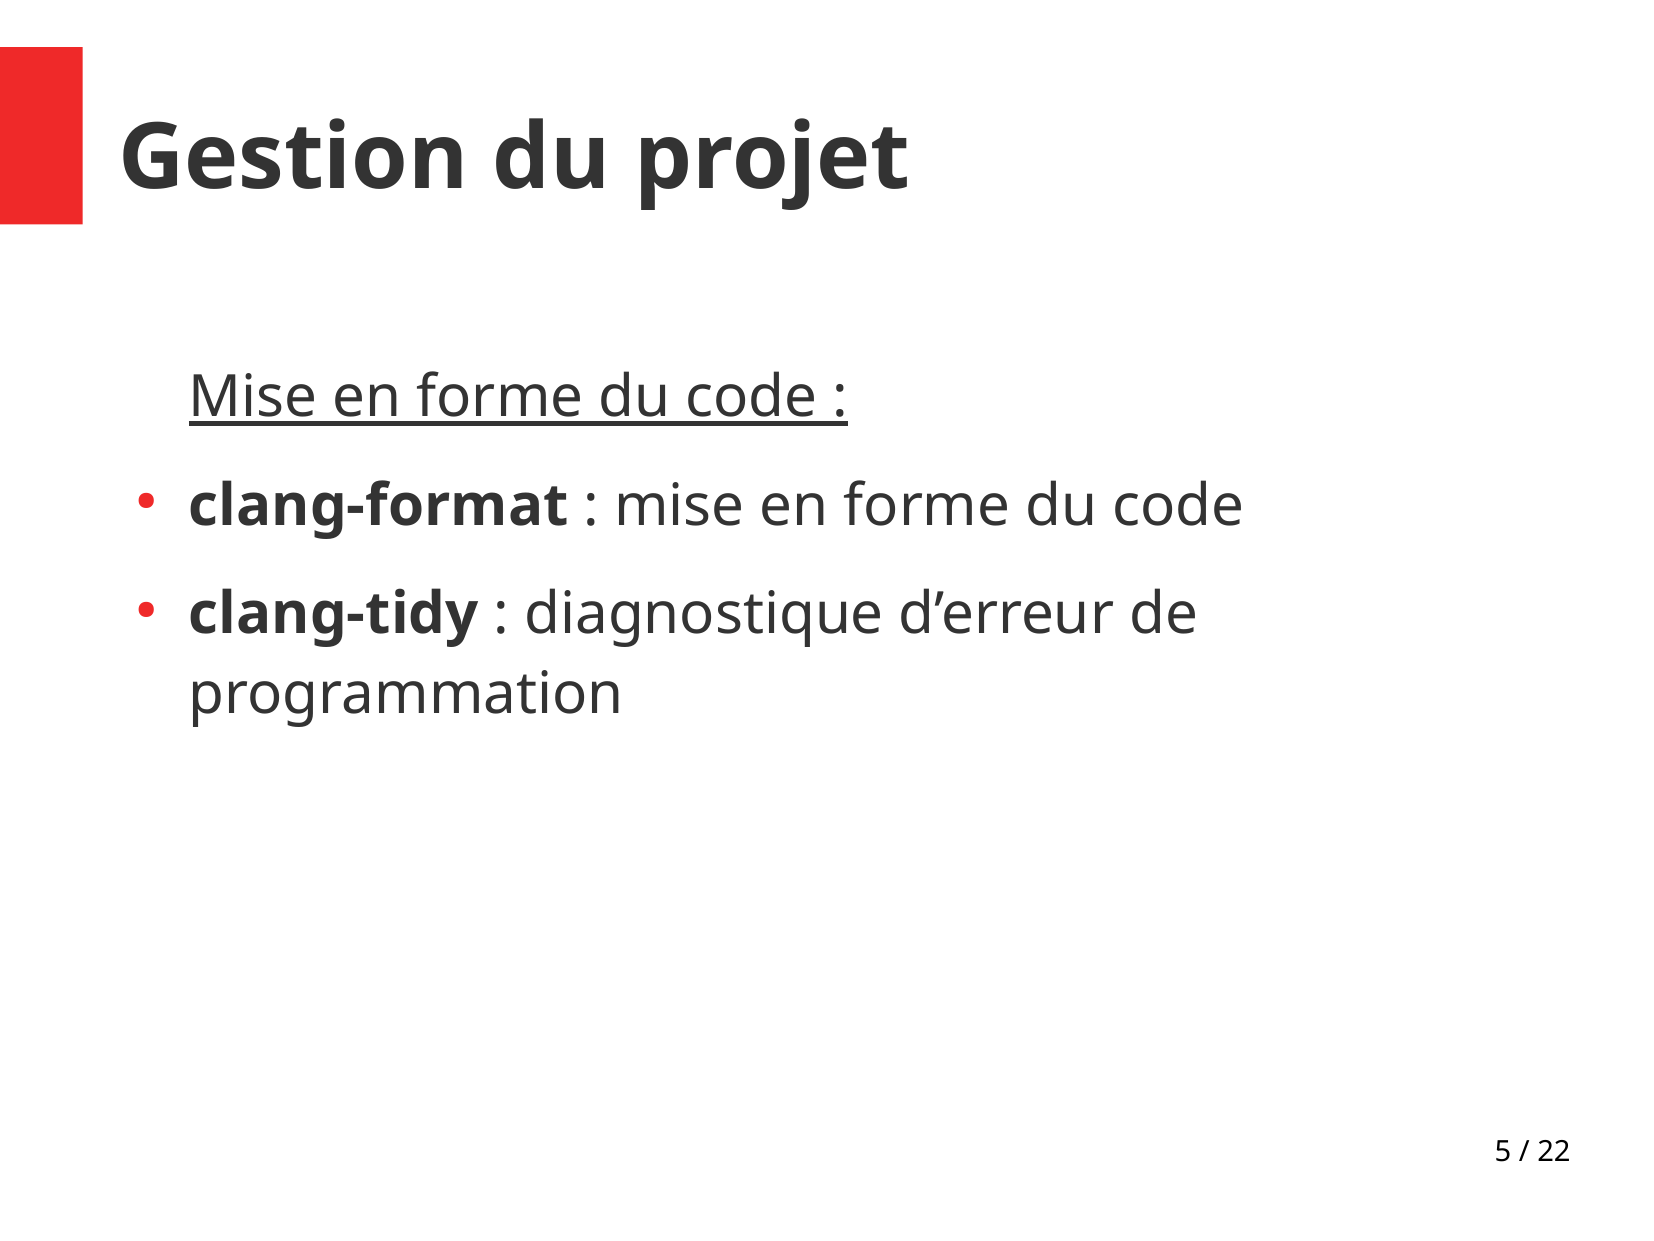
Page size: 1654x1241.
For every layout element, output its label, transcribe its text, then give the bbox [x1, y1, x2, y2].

title Gestion du projet [118, 49, 1571, 257]
list Mise en forme du code : clang-format : mise en forme du code clang-tidy : diagnostique d’erreur de programmation [118, 354, 1536, 1074]
